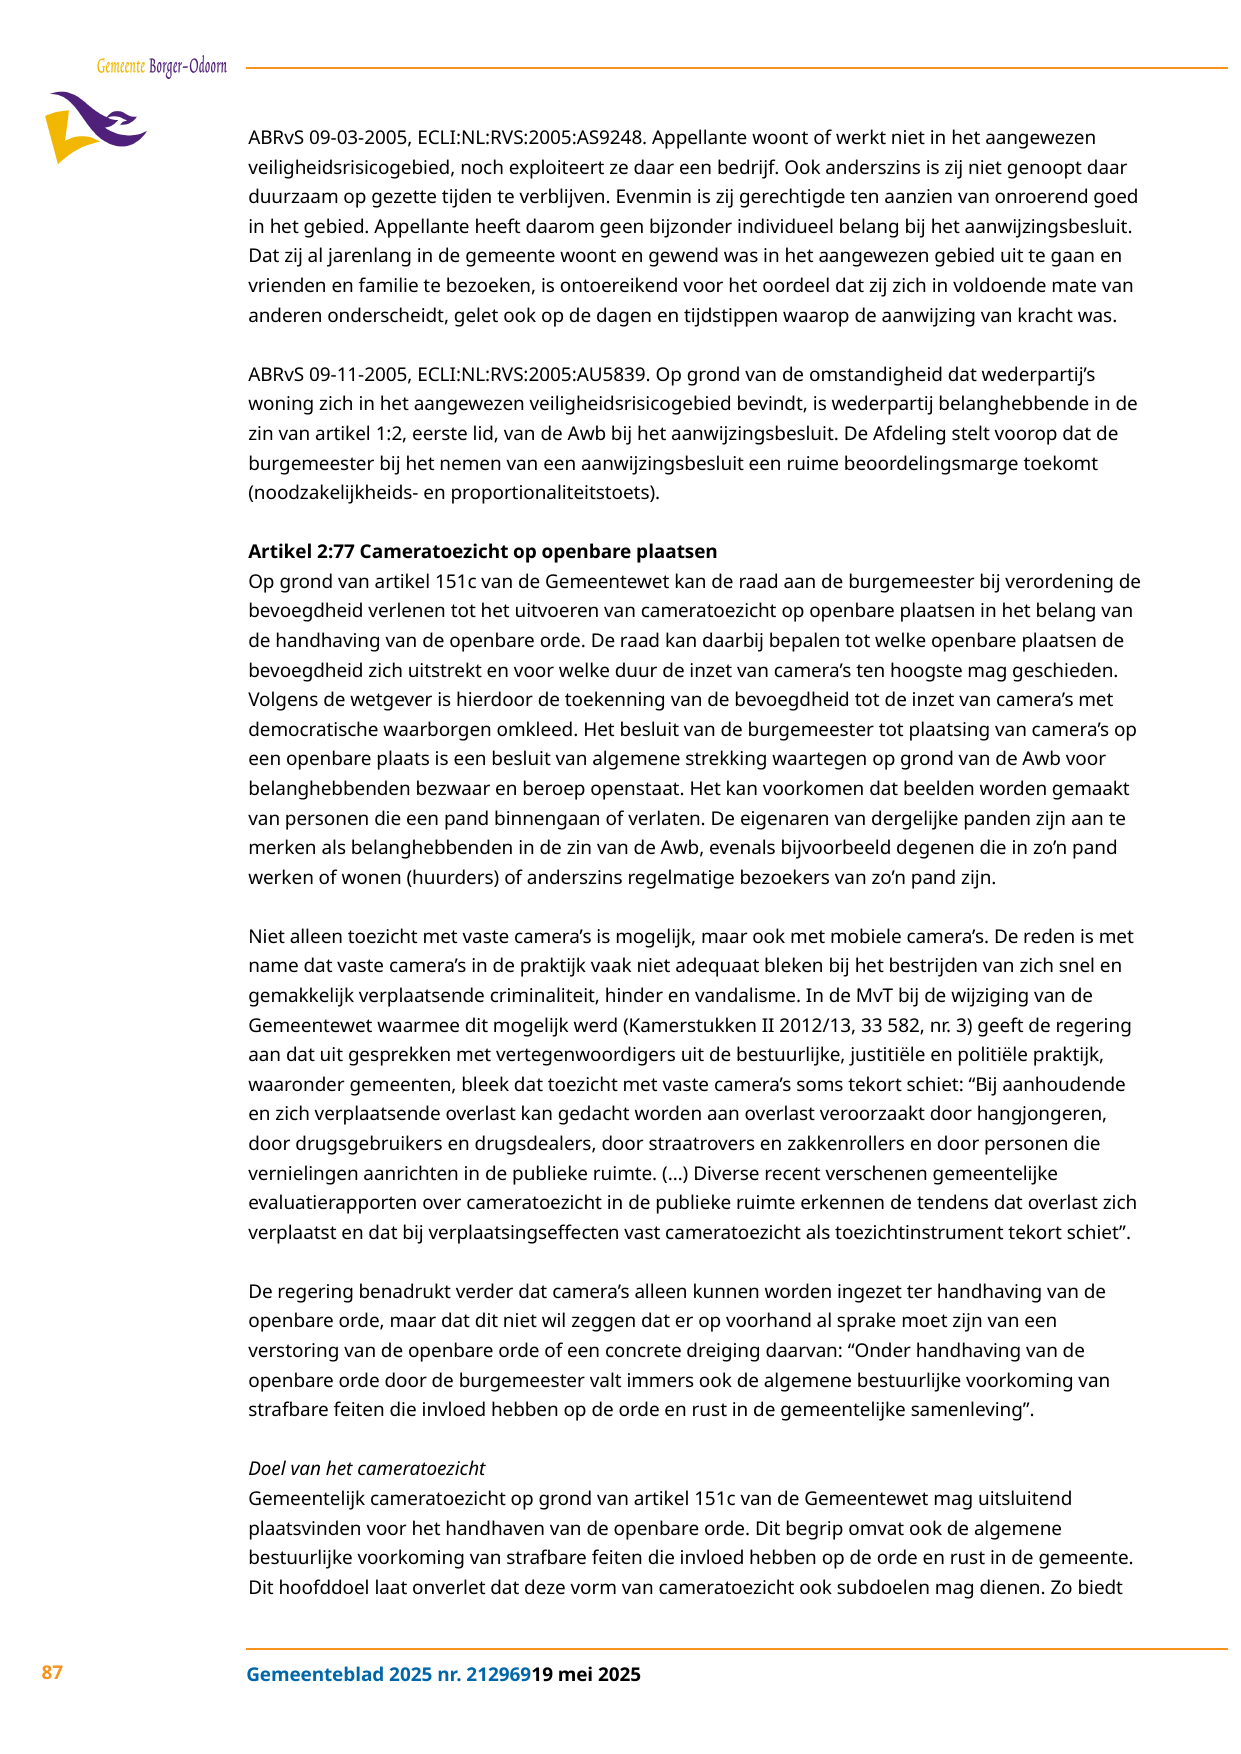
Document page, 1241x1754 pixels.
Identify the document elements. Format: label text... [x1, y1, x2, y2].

text Gemeentelijk cameratoezicht op grond van artikel 151c van de Gemeentewet mag uitsluitend plaatsvinden voor het handhaven van de openbare orde. Dit begrip omvat ook de algemene bestuurlijke voorkoming van strafbare feiten die invloed hebben op de orde en rust in de gemeente. Dit hoofddoel laat onverlet dat deze vorm van cameratoezicht ook subdoelen mag dienen. Zo biedt [248, 1485, 1152, 1600]
picture [41, 47, 231, 172]
text De regering benadrukt verder dat camera’s alleen kunnen worden ingezet ter handhaving van de openbare orde, maar dat dit niet wil zeggen dat er op voorhand al sprake moet zijn van een verstoring van de openbare orde of een concrete dreiging daarvan: “Onder handhaving van de openbare orde door de burgemeester valt immers ook de algemene bestuurlijke voorkoming van strafbare feiten die invloed hebben op de orde en rust in de gemeentelijke samenleving”. [248, 1278, 1152, 1422]
text Niet alleen toezicht met vaste camera’s is mogelijk, maar ook met mobiele camera’s. De reden is met name dat vaste camera’s in de praktijk vaak niet adequaat bleken bij het bestrijden van zich snel en gemakkelijk verplaatsende criminaliteit, hinder en vandalisme. In de MvT bij de wijziging van de Gemeentewet waarmee dit mogelijk werd (Kamerstukken II 2012/13, 33 582, nr. 3) geeft de regering aan dat uit gesprekken met vertegenwoordigers uit de bestuurlijke, justitiële en politiële praktijk, waaronder gemeenten, bleek dat toezicht met vaste camera’s soms tekort schiet: “Bij aanhoudende en zich verplaatsende overlast kan gedacht worden aan overlast veroorzaakt door hangjongeren, door drugsgebruikers en drugsdealers, door straatrovers en zakkenrollers en door personen die vernielingen aanrichten in de publieke ruimte. (…) Diverse recent verschenen gemeentelijke evaluatierapporten over cameratoezicht in de publieke ruimte erkennen de tendens dat overlast zich verplaatst en dat bij verplaatsingseffecten vast cameratoezicht als toezichtinstrument tekort schiet”. [248, 923, 1152, 1245]
text ABRvS 09-03-2005, ECLI:NL:RVS:2005:AS9248. Appellante woont of werkt niet in het aangewezen veiligheidsrisicogebied, noch exploiteert ze daar een bedrijf. Ook anderszins is zij niet genoopt daar duurzaam op gezette tijden te verblijven. Evenmin is zij gerechtigde ten aanzien van onroerend goed in het gebied. Appellante heeft daarom geen bijzonder individueel belang bij het aanwijzingsbesluit. Dat zij al jarenlang in de gemeente woont en gewend was in het aangewezen gebied uit te gaan en vrienden en familie te bezoeken, is ontoereikend voor het oordeel dat zij zich in voldoende mate van anderen onderscheidt, gelet ook op de dagen en tijdstippen waarop de aanwijzing van kracht was. [248, 124, 1152, 328]
text Artikel 2:77 Cameratoezicht op openbare plaatsen [248, 538, 1152, 564]
text Op grond van artikel 151c van de Gemeentewet kan de raad aan de burgemeester bij verordening de bevoegdheid verlenen tot het uitvoeren van cameratoezicht op openbare plaatsen in het belang van de handhaving van de openbare orde. De raad kan daarbij bepalen tot welke openbare plaatsen de bevoegdheid zich uitstrekt en voor welke duur de inzet van camera’s ten hoogste mag geschieden. Volgens de wetgever is hierdoor de toekenning van de bevoegdheid tot de inzet van camera’s met democratische waarborgen omkleed. Het besluit van de burgemeester tot plaatsing van camera’s op een openbare plaats is een besluit van algemene strekking waartegen op grond van de Awb voor belanghebbenden bezwaar en beroep openstaat. Het kan voorkomen dat beelden worden gemaakt van personen die een pand binnengaan of verlaten. De eigenaren van dergelijke panden zijn aan te merken als belanghebbenden in de zin van de Awb, evenals bijvoorbeeld degenen die in zo’n pand werken of wonen (huurders) of anderszins regelmatige bezoekers van zo’n pand zijn. [248, 568, 1152, 890]
text Doel van het cameratoezicht [248, 1456, 1152, 1481]
text ABRvS 09-11-2005, ECLI:NL:RVS:2005:AU5839. Op grond van de omstandigheid dat wederpartij’s woning zich in het aangewezen veiligheidsrisicogebied bevindt, is wederpartij belanghebbende in de zin van artikel 1:2, eerste lid, van de Awb bij het aanwijzingsbesluit. De Afdeling stelt voorop dat de burgemeester bij het nemen van een aanwijzingsbesluit een ruime beoordelingsmarge toekomt (noodzakelijkheids- en proportionaliteitstoets). [248, 361, 1152, 505]
